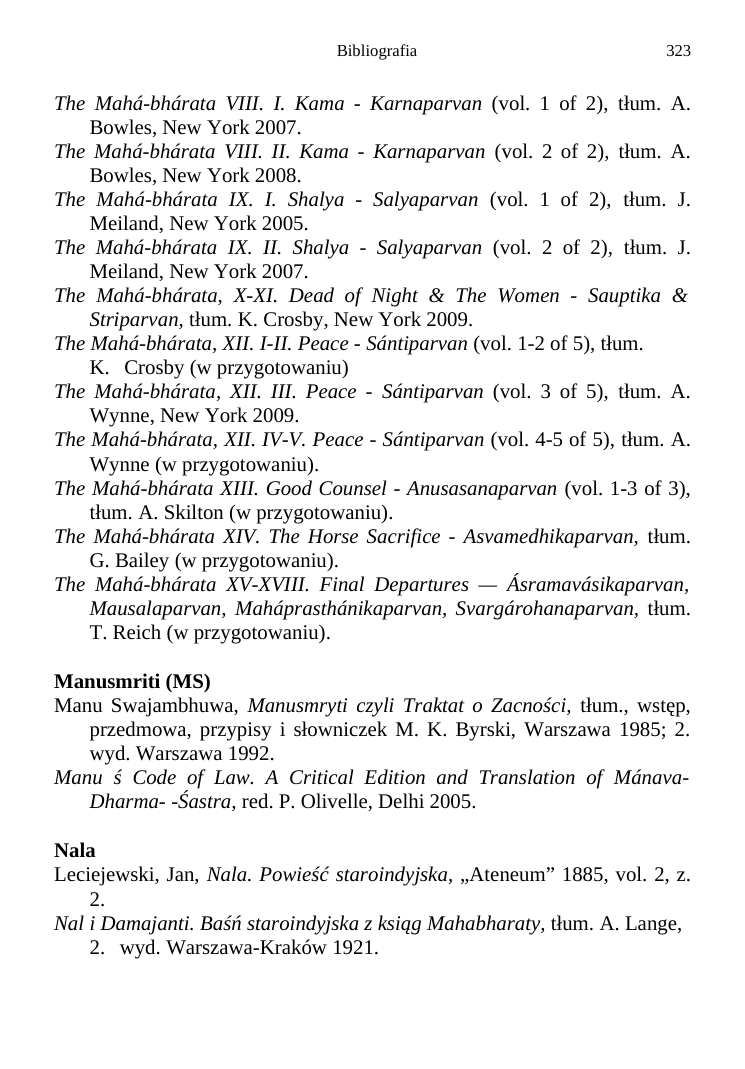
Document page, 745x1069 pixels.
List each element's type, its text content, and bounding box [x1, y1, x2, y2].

text The Mahá-bhárata IX. II. Shalya - Salyaparvan (vol. 2 of 2), tłum. J. Meiland, New York 2007. [54, 235, 691, 283]
text Nala [54, 838, 691, 862]
text The Mahá-bhárata VIII. II. Kama - Karnaparvan (vol. 2 of 2), tłum. A. Bowles, New York 2008. [54, 139, 691, 187]
list wyd. Warszawa-Kraków 1921. [54, 934, 691, 959]
text Manu ś Code of Law. A Critical Edition and Translation of Mánava-Dharma- -Śastra, red. P. Olivelle, Delhi 2005. [54, 765, 691, 813]
text The Mahá-bhárata VIII. I. Kama - Karnaparvan (vol. 1 of 2), tłum. A. Bowles, New York 2007. [54, 91, 691, 139]
text Nal i Damajanti. Baśń staroindyjska z ksiąg Mahabharaty, tłum. A. Lange, [54, 911, 691, 934]
text The Mahá-bhárata, XII. IV-V. Peace - Sántiparvan (vol. 4-5 of 5), tłum. A. Wynne (w przygotowaniu). [54, 427, 691, 476]
text The Mahá-bhárata, XII. III. Peace - Sántiparvan (vol. 3 of 5), tłum. A. Wynne, New York 2009. [54, 379, 691, 427]
text Bibliografia 323 [54, 41, 691, 60]
text Manu Swajambhuwa, Manusmryti czyli Traktat o Zacności, tłum., wstęp, przedmowa, przypisy i słowniczek M. K. Byrski, Warszawa 1985; 2. wyd. Warszawa 1992. [54, 693, 691, 765]
text The Mahá-bhárata XIV. The Horse Sacrifice - Asvamedhikaparvan, tłum. G. Bailey (w przygotowaniu). [54, 524, 691, 572]
text The Mahá-bhárata XIII. Good Counsel - Anusasanaparvan (vol. 1-3 of 3), tłum. A. Skilton (w przygotowaniu). [54, 476, 691, 524]
text The Mahá-bhárata, X-XI. Dead of Night & The Women - Sauptika & Striparvan, tłum. K. Crosby, New York 2009. [54, 283, 691, 331]
text The Mahá-bhárata, XII. I-II. Peace - Sántiparvan (vol. 1-2 of 5), tłum. [54, 331, 691, 355]
text Manusmriti (MS) [54, 669, 691, 693]
list Crosby (w przygotowaniu) [54, 355, 691, 379]
text Leciejewski, Jan, Nala. Powieść staroindyjska, „Ateneum” 1885, vol. 2, z. 2. [54, 862, 691, 911]
text The Mahá-bhárata IX. I. Shalya - Salyaparvan (vol. 1 of 2), tłum. J. Meiland, New York 2005. [54, 187, 691, 235]
text The Mahá-bhárata XV-XVIII. Final Departures — Ásramavásikaparvan, Mausalaparvan, Maháprasthánikaparvan, Svargárohanaparvan, tłum. T. Reich (w przygotowaniu). [54, 572, 691, 644]
